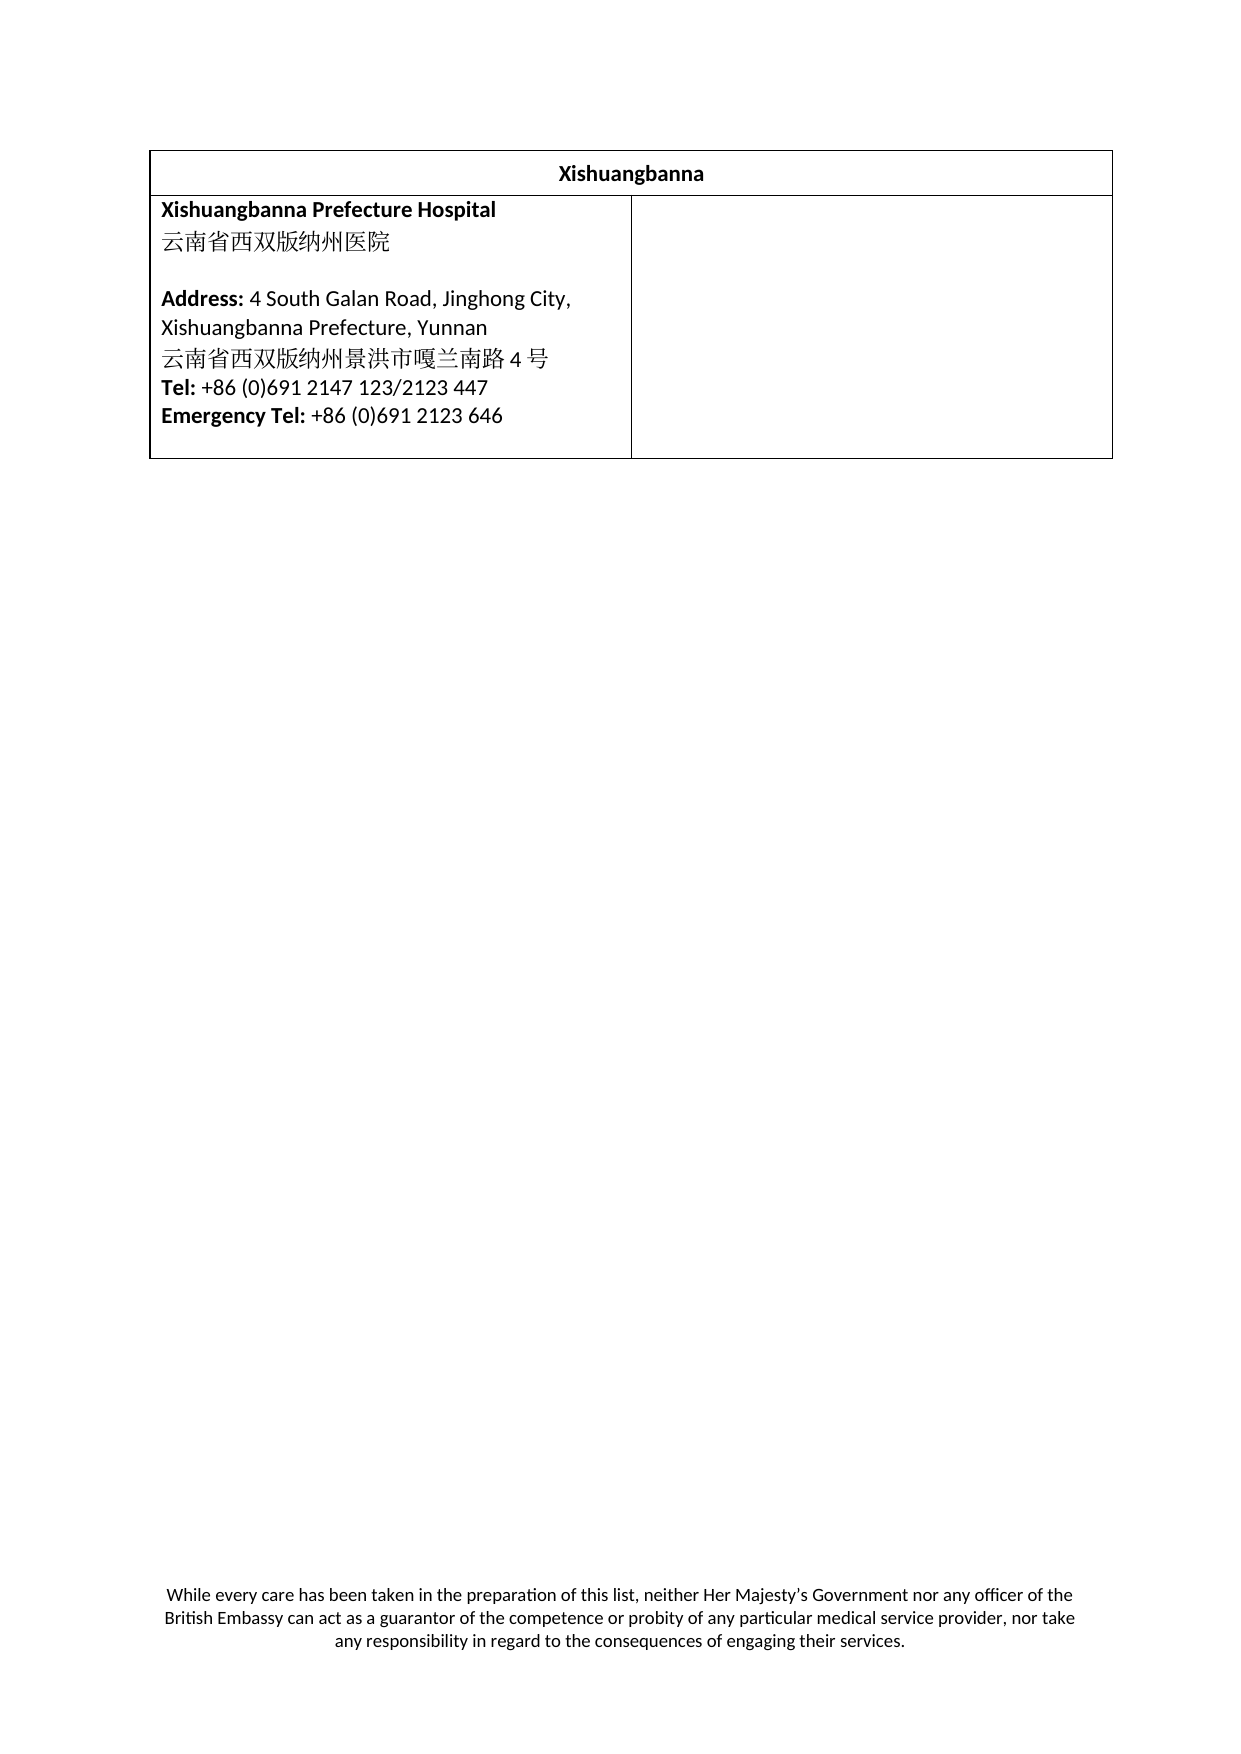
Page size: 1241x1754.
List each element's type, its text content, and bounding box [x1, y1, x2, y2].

table_cell Xishuangbanna [151, 151, 1112, 194]
table_cell Xishuangbanna Prefecture Hospital 云南省西双版纳州医院 Address: 4 South Galan Road, Jinghong City, Xishuangbanna Prefecture, Yunnan 云南省西双版纳州景洪市嘎兰南路4号 Tel: +86 (0)691 2147 123/2123 447 Emergency Tel: +86 (0)691 2123 646 [151, 196, 631, 458]
table_cell [632, 196, 1112, 458]
